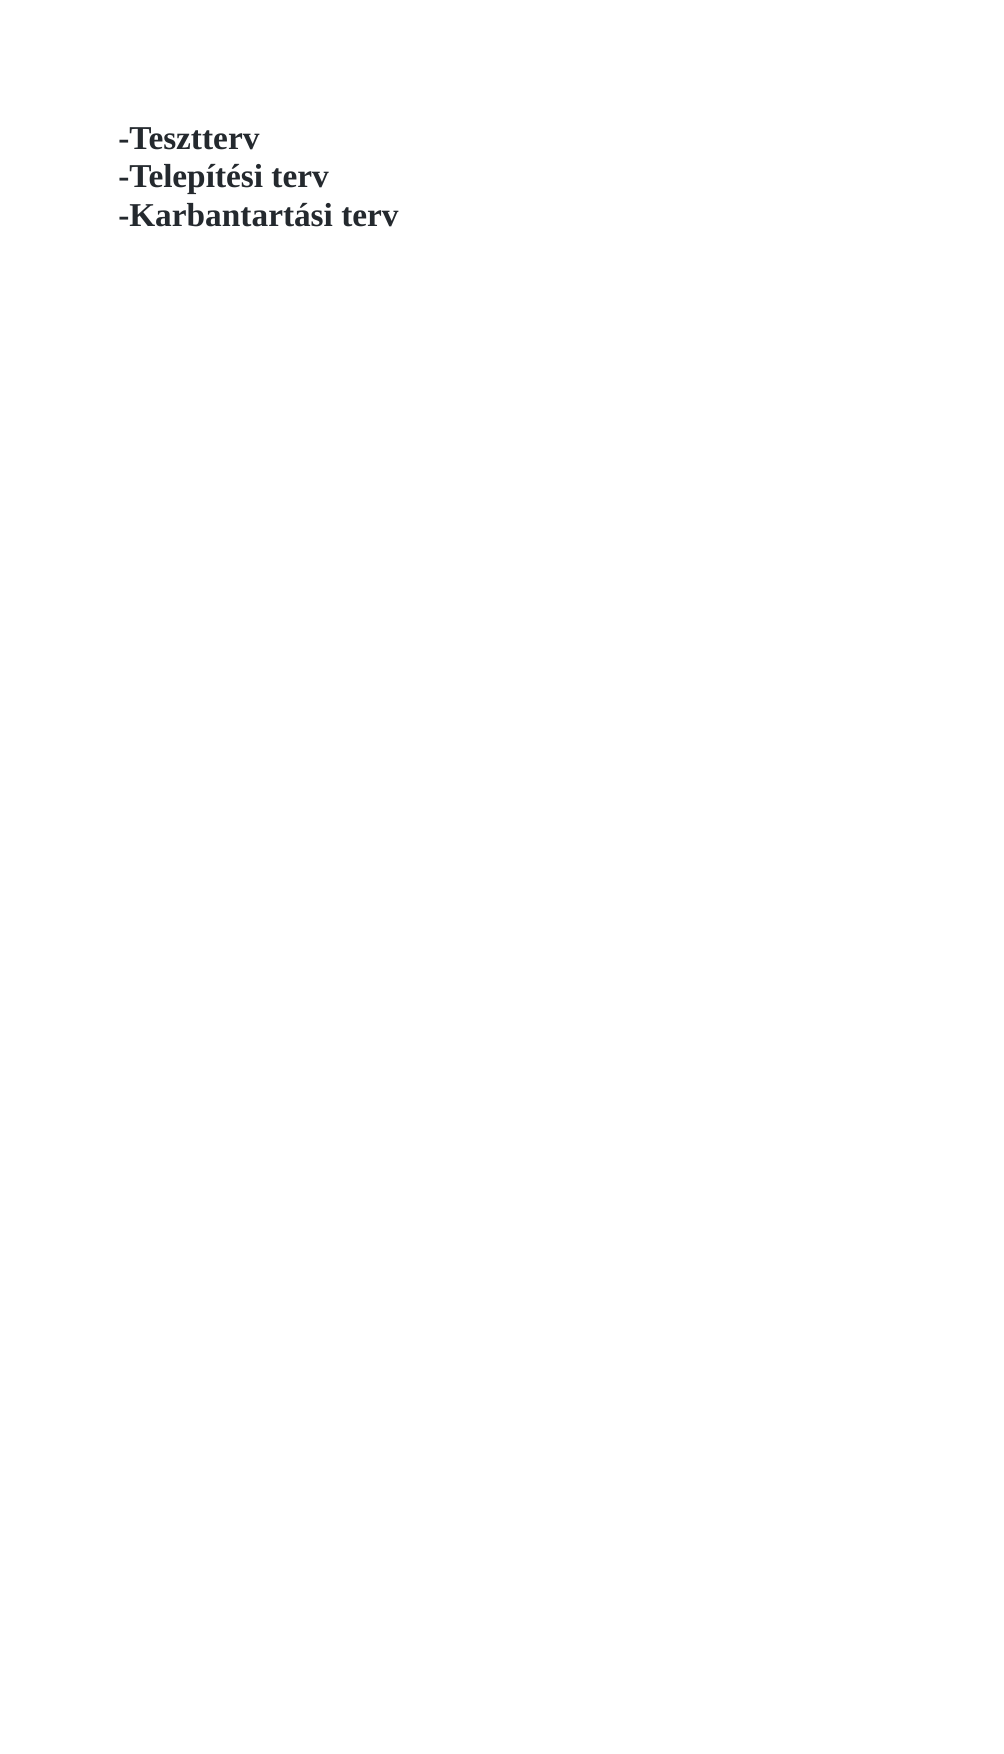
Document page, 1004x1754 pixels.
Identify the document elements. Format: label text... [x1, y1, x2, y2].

text -Tesztterv [118, 118, 886, 156]
text -Karbantartási terv [118, 195, 886, 233]
text -Telepítési terv [118, 156, 886, 195]
